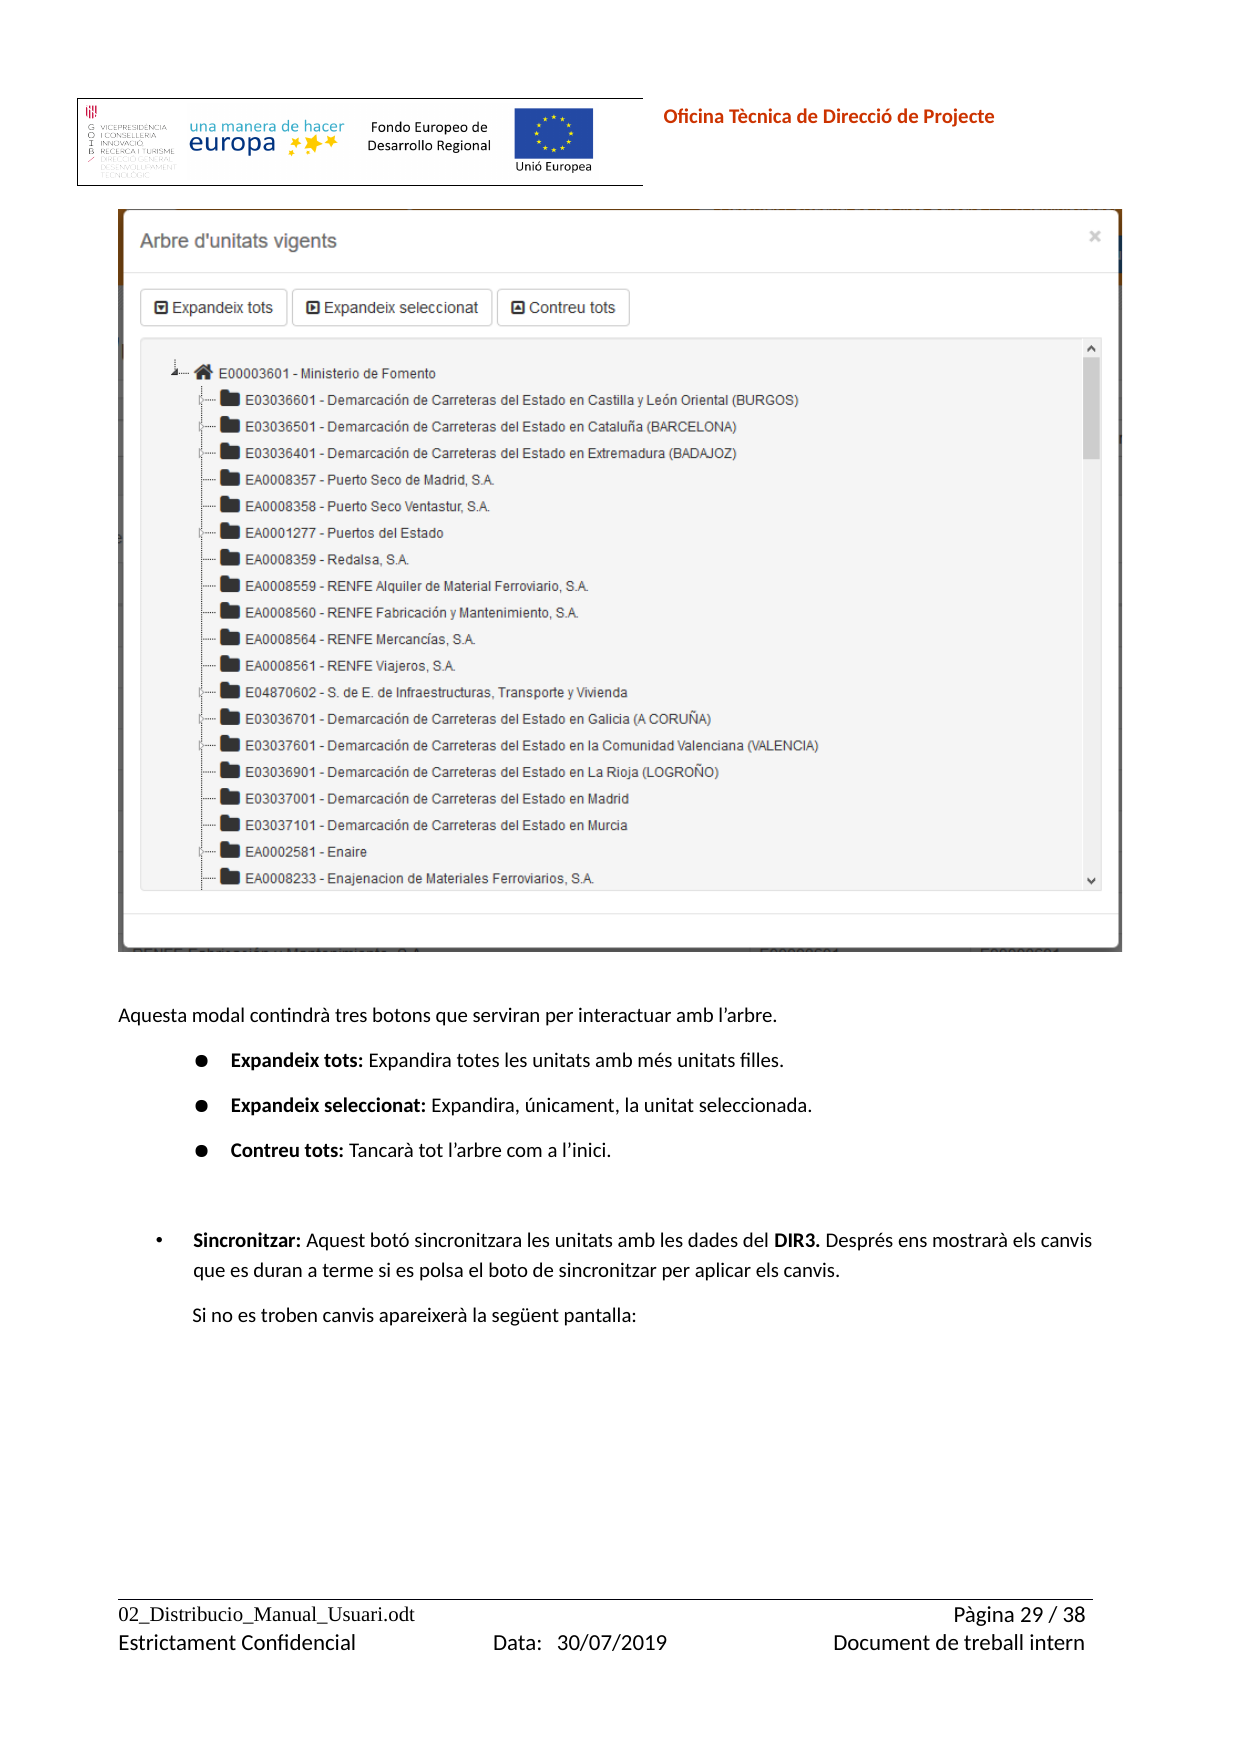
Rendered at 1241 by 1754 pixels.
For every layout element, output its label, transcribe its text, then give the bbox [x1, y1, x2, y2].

text Aquesta modal contindrà tres botons que serviran per interactuar amb l’arbre. [118, 1002, 1122, 1027]
picture [118, 209, 1123, 952]
list Contreu tots: Tancarà tot l’arbre com a l’inici. [193, 1137, 1122, 1162]
picture [82, 103, 181, 180]
text Si no es troben canvis apareixerà la següent pantalla: [118, 1302, 1122, 1328]
list Expandeix seleccionat: Expandira, únicament, la unitat seleccionada. [193, 1092, 1122, 1117]
list Expandeix tots: Expandira totes les unitats amb més unitats filles. [193, 1047, 1122, 1072]
picture [187, 103, 599, 180]
list Sincronitzar: Aquest botó sincronitzara les unitats amb les dades del DIR3. Després ens mostrarà els canvis que es duran a terme si es polsa el boto de sincronitzar per aplicar els canvis. [156, 1227, 1122, 1283]
